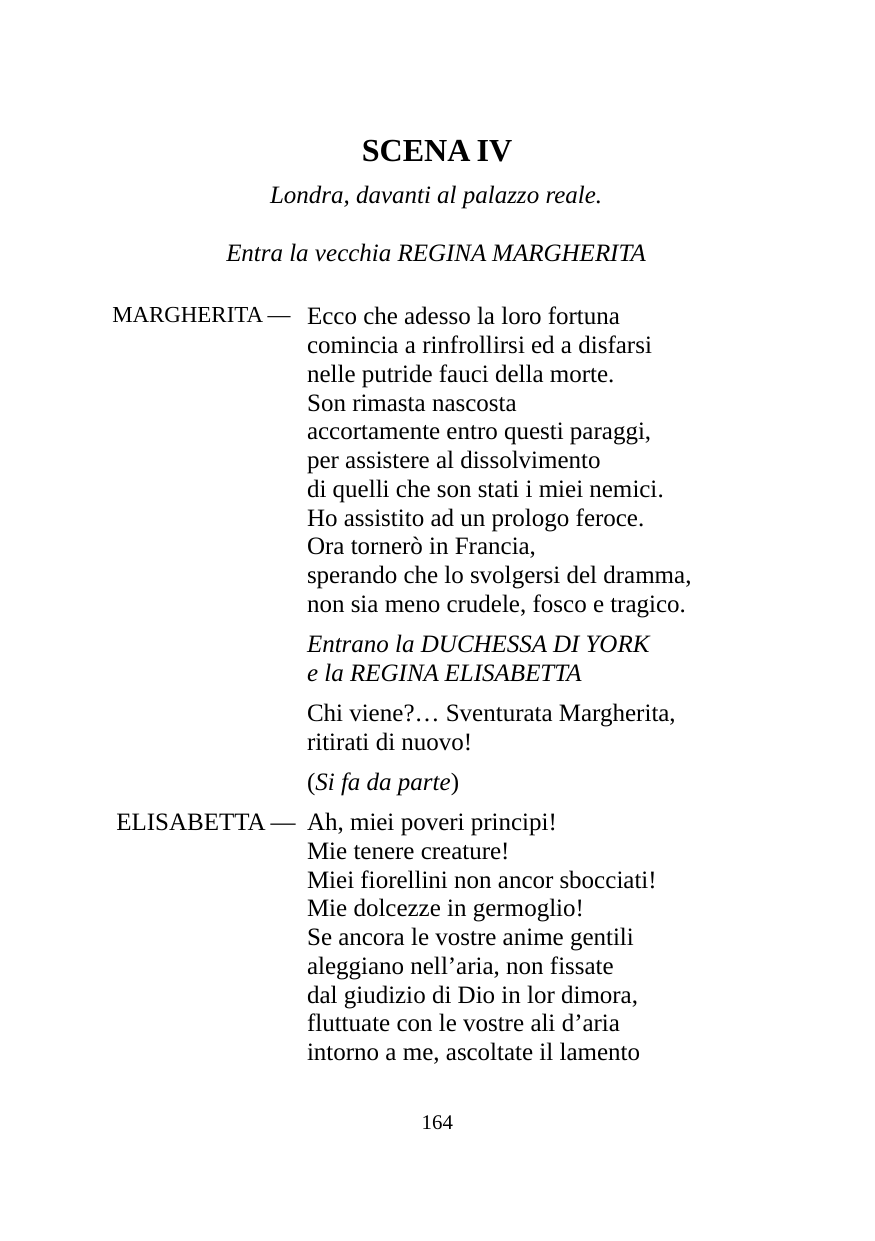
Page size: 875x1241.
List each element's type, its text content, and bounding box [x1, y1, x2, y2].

table_header MARGHERITA — [106, 296, 301, 623]
table_header Ecco che adesso la loro fortuna comincia a rinfrollirsi ed a disfarsi nelle putride fauci della morte. Son rimasta nascosta accortamente entro questi paraggi, per assistere al dissolvimento di quelli che son stati i miei nemici. Ho assistito ad un prologo feroce. Ora tornerò in Francia, sperando che lo svolgersi del dramma, non sia meno crudele, fosco e tragico. [301, 296, 768, 623]
table_cell [106, 623, 301, 692]
table_cell [106, 692, 301, 761]
table_cell [106, 761, 301, 801]
text Londra, davanti al palazzo reale. [106, 181, 768, 209]
table_cell Ah, miei poveri principi! Mie tenere creature! Miei fiorellini non ancor sbocciati! Mie dolcezze in germoglio! Se ancora le vostre anime gentili aleggiano nell’aria, non fissate dal giudizio di Dio in lor dimora, fluttuate con le vostre ali d’aria intorno a me, ascoltate il lamento [301, 801, 768, 1072]
table_cell Chi viene?… Sventurata Margherita, ritirati di nuovo! [301, 692, 768, 761]
table_cell Entrano la DUCHESSA DI YORK e la REGINA ELISABETTA [301, 623, 768, 692]
text Entra la vecchia REGINA MARGHERITA [106, 238, 768, 267]
table_cell ELISABETTA — [106, 801, 301, 1072]
subtitle SCENA IV [106, 131, 768, 168]
table_cell (Si fa da parte) [301, 761, 768, 801]
